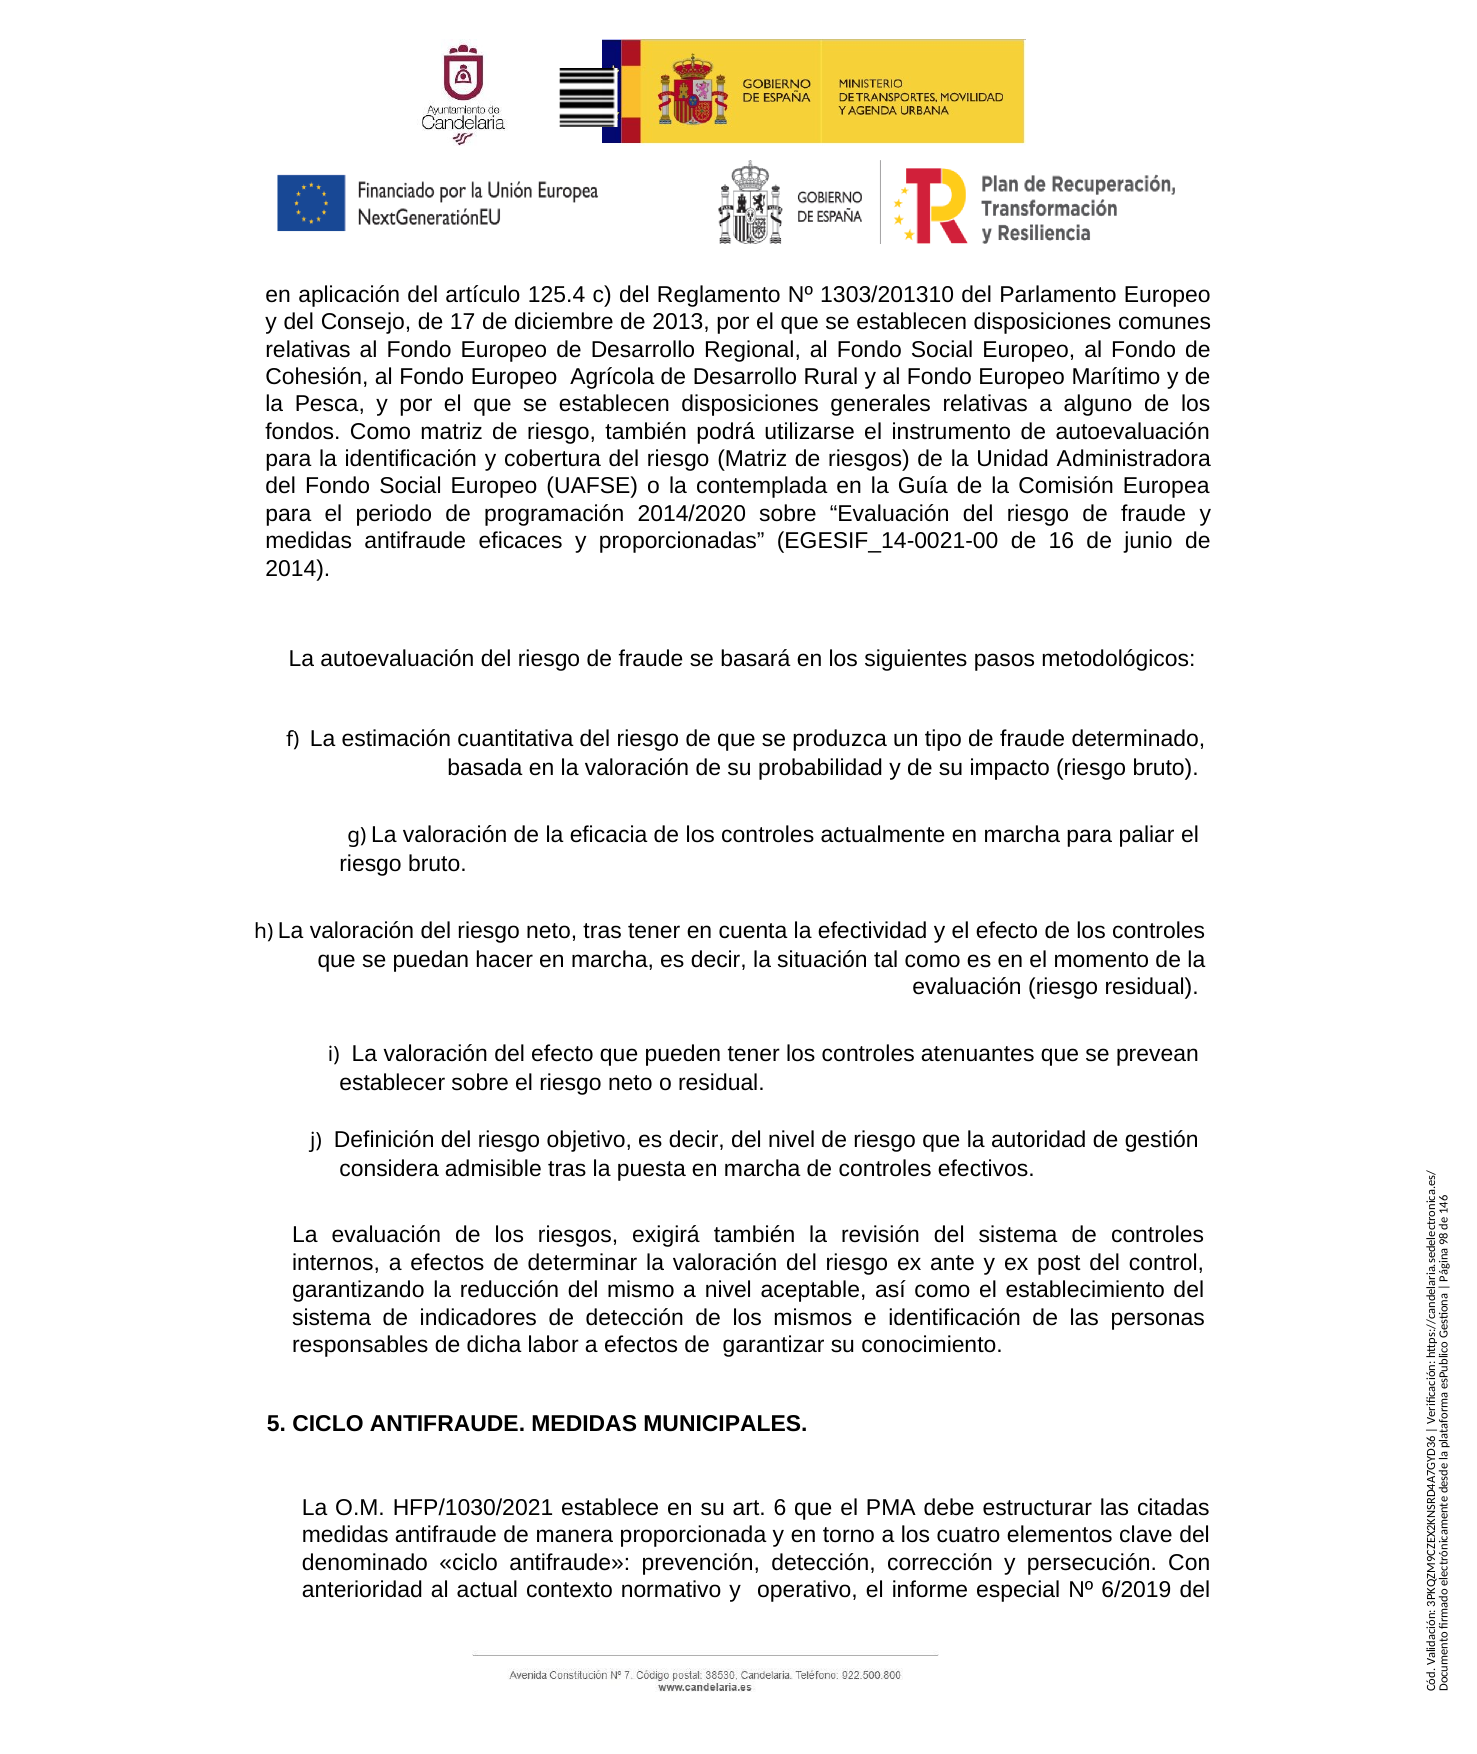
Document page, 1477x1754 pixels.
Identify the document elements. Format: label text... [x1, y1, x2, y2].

text La evaluación de los riesgos, exigirá también la revisión del sistema de controles internos, a efectos de determinar la valoración del riesgo ex ante y ex post del control, garantizando la reducción del mismo a nivel aceptable, así como el establecimiento del sistema de indicadores de detección de los mismos e identificación de las personas responsables de dicha labor a efectos de garantizar su conocimiento. [292, 1221, 1206, 1357]
list La valoración del efecto que pueden tener los controles atenuantes que se prevean [219, 1039, 1205, 1068]
text La autoevaluación del riesgo de fraude se basará en los siguientes pasos metodológicos: [286, 645, 1204, 672]
text La O.M. HFP/1030/2021 establece en su art. 6 que el PMA debe estructurar las citadas medidas antifraude de manera proporcionada y en torno a los cuatro elementos clave del denominado «ciclo antifraude»: prevención, detección, corrección y persecución. Con anterioridad al actual contexto normativo y operativo, el informe especial Nº 6/2019 del [302, 1494, 1211, 1602]
list La estimación cuantitativa del riesgo de que se produzca un tipo de fraude determinado, basada en la valoración de su probabilidad y de su impacto (riesgo bruto). [219, 724, 1205, 780]
text en aplicación del artículo 125.4 c) del Reglamento Nº 1303/201310 del Parlamento Europeo y del Consejo, de 17 de diciembre de 2013, por el que se establecen disposiciones comunes relativas al Fondo Europeo de Desarrollo Regional, al Fondo Social Europeo, al Fondo de Cohesión, al Fondo Europeo Agrícola de Desarrollo Rural y al Fondo Europeo Marítimo y de la Pesca, y por el que se establecen disposiciones generales relativas a alguno de los fondos. Como matriz de riesgo, también podrá utilizarse el instrumento de autoevaluación para la identificación y cobertura del riesgo (Matriz de riesgos) de la Unidad Administradora del Fondo Social Europeo (UAFSE) o la contemplada en la Guía de la Comisión Europea para el periodo de programación 2014/2020 sobre “Evaluación del riesgo de fraude y medidas antifraude eficaces y proporcionadas” (EGESIF_14-0021-00 de 16 de junio de 2014). [265, 281, 1211, 581]
text riesgo bruto. [339, 850, 1234, 876]
list La valoración de la eficacia de los controles actualmente en marcha para paliar el [219, 820, 1205, 848]
text considera admisible tras la puesta en marcha de controles efectivos. [339, 1155, 1234, 1182]
list La valoración del riesgo neto, tras tener en cuenta la efectividad y el efecto de los controles que se puedan hacer en marcha, es decir, la situación tal como es en el momento de la evaluación (riesgo residual). [219, 916, 1205, 999]
text establecer sobre el riesgo neto o residual. [339, 1069, 1234, 1096]
list Definición del riesgo objetivo, es decir, del nivel de riesgo que la autoridad de gestión [219, 1125, 1205, 1154]
text 5. CICLO ANTIFRAUDE. MEDIDAS MUNICIPALES. [267, 1409, 1234, 1436]
